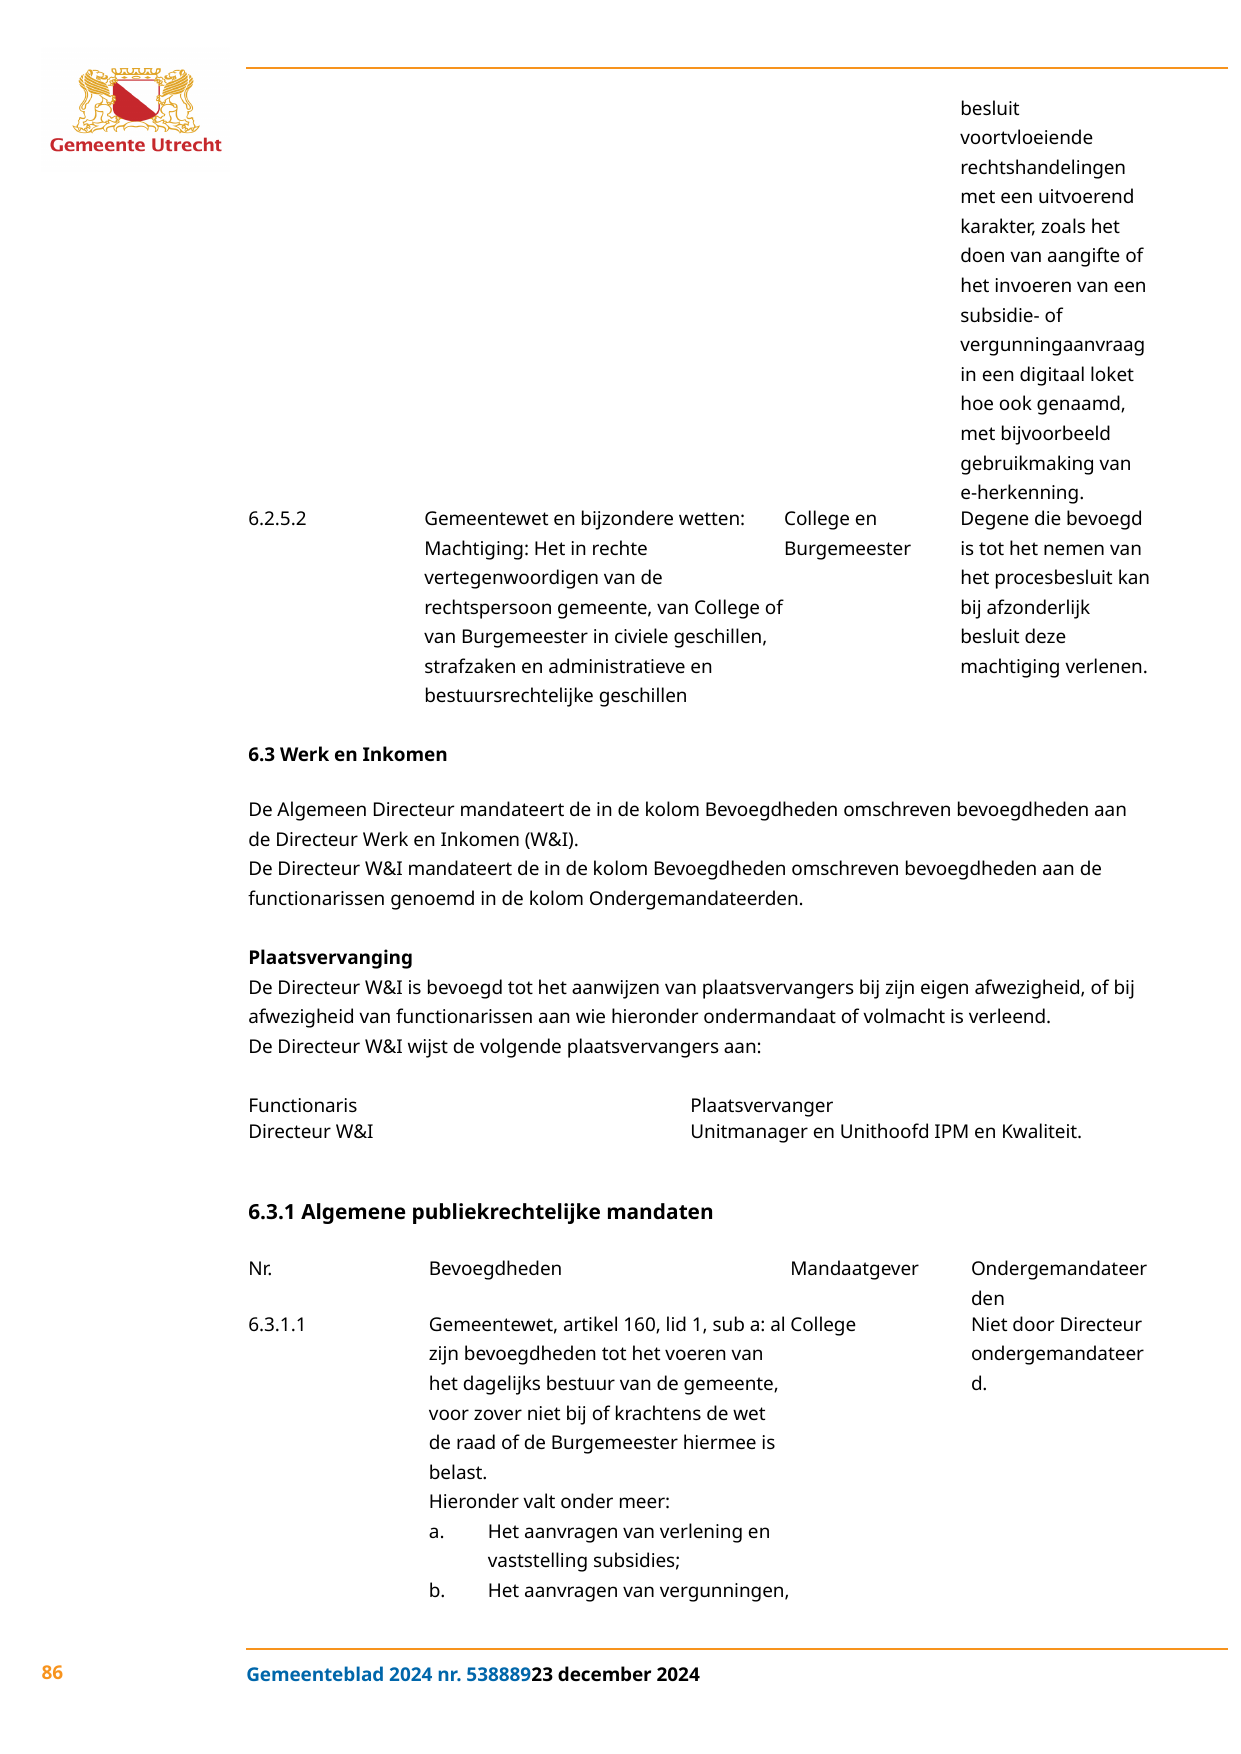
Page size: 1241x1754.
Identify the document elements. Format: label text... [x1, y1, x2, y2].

text De Directeur W&I mandateert de in de kolom Bevoegdheden omschreven bevoegdheden aan de functionarissen genoemd in de kolom Ondergemandateerden. [248, 856, 1152, 911]
table_cell Degene die bevoegd is tot het nemen van het procesbesluit kan bij afzonderlijk besluit deze machtiging verlenen. [960, 505, 1152, 708]
table_header Ondergemandateerden [971, 1256, 1152, 1311]
table_header Plaatsvervanger [690, 1093, 1152, 1118]
table_cell [248, 95, 424, 505]
table_cell 6.2.5.2 [248, 505, 424, 708]
text 6.3.1 Algemene publiekrechtelijke mandaten [248, 1197, 1152, 1226]
picture [41, 47, 231, 172]
table_cell Gemeentewet en bijzondere wetten: Machtiging: Het in rechte vertegenwoordigen van de rechtspersoon gemeente, van College of van Burgemeester in civiele geschillen, strafzaken en administratieve en bestuursrechtelijke geschillen [424, 505, 784, 708]
table_cell Gemeentewet, artikel 160, lid 1, sub a: al zijn bevoegdheden tot het voeren van het dagelijks bestuur van de gemeente, voor zover niet bij of krachtens de wet de raad of de Burgemeester hiermee is belast. Hieronder valt onder meer: Het aanvragen van verlening en vaststelling subsidies; Het aanvragen van vergunningen, [429, 1311, 790, 1603]
table_cell Unitmanager en Unithoofd IPM en Kwaliteit. [690, 1118, 1152, 1144]
table_header Bevoegdheden [429, 1256, 790, 1311]
table_cell 6.3.1.1 [248, 1311, 429, 1603]
table_header Nr. [248, 1256, 429, 1311]
table_cell College en Burgemeester [784, 505, 960, 708]
table_cell besluit voortvloeiende rechtshandelingen met een uitvoerend karakter, zoals het doen van aangifte of het invoeren van een subsidie- of vergunningaanvraag in een digitaal loket hoe ook genaamd, met bijvoorbeeld gebruikmaking van e-herkenning. [960, 95, 1152, 505]
table_header Functionaris [248, 1093, 690, 1118]
text De Directeur W&I wijst de volgende plaatsvervangers aan: [248, 1033, 1152, 1059]
table_header Mandaatgever [790, 1256, 971, 1311]
table_cell Niet door Directeur ondergemandateerd. [971, 1311, 1152, 1603]
table_cell Directeur W&I [248, 1118, 690, 1144]
table_cell [784, 95, 960, 505]
table_cell College [790, 1311, 971, 1603]
text De Algemeen Directeur mandateert de in de kolom Bevoegdheden omschreven bevoegdheden aan de Directeur Werk en Inkomen (W&I). [248, 796, 1152, 852]
table_cell [424, 95, 784, 505]
text 6.3 Werk en Inkomen [248, 741, 1152, 767]
text Plaatsvervanging [248, 944, 1152, 970]
text De Directeur W&I is bevoegd tot het aanwijzen van plaatsvervangers bij zijn eigen afwezigheid, of bij afwezigheid van functionarissen aan wie hieronder ondermandaat of volmacht is verleend. [248, 974, 1152, 1029]
